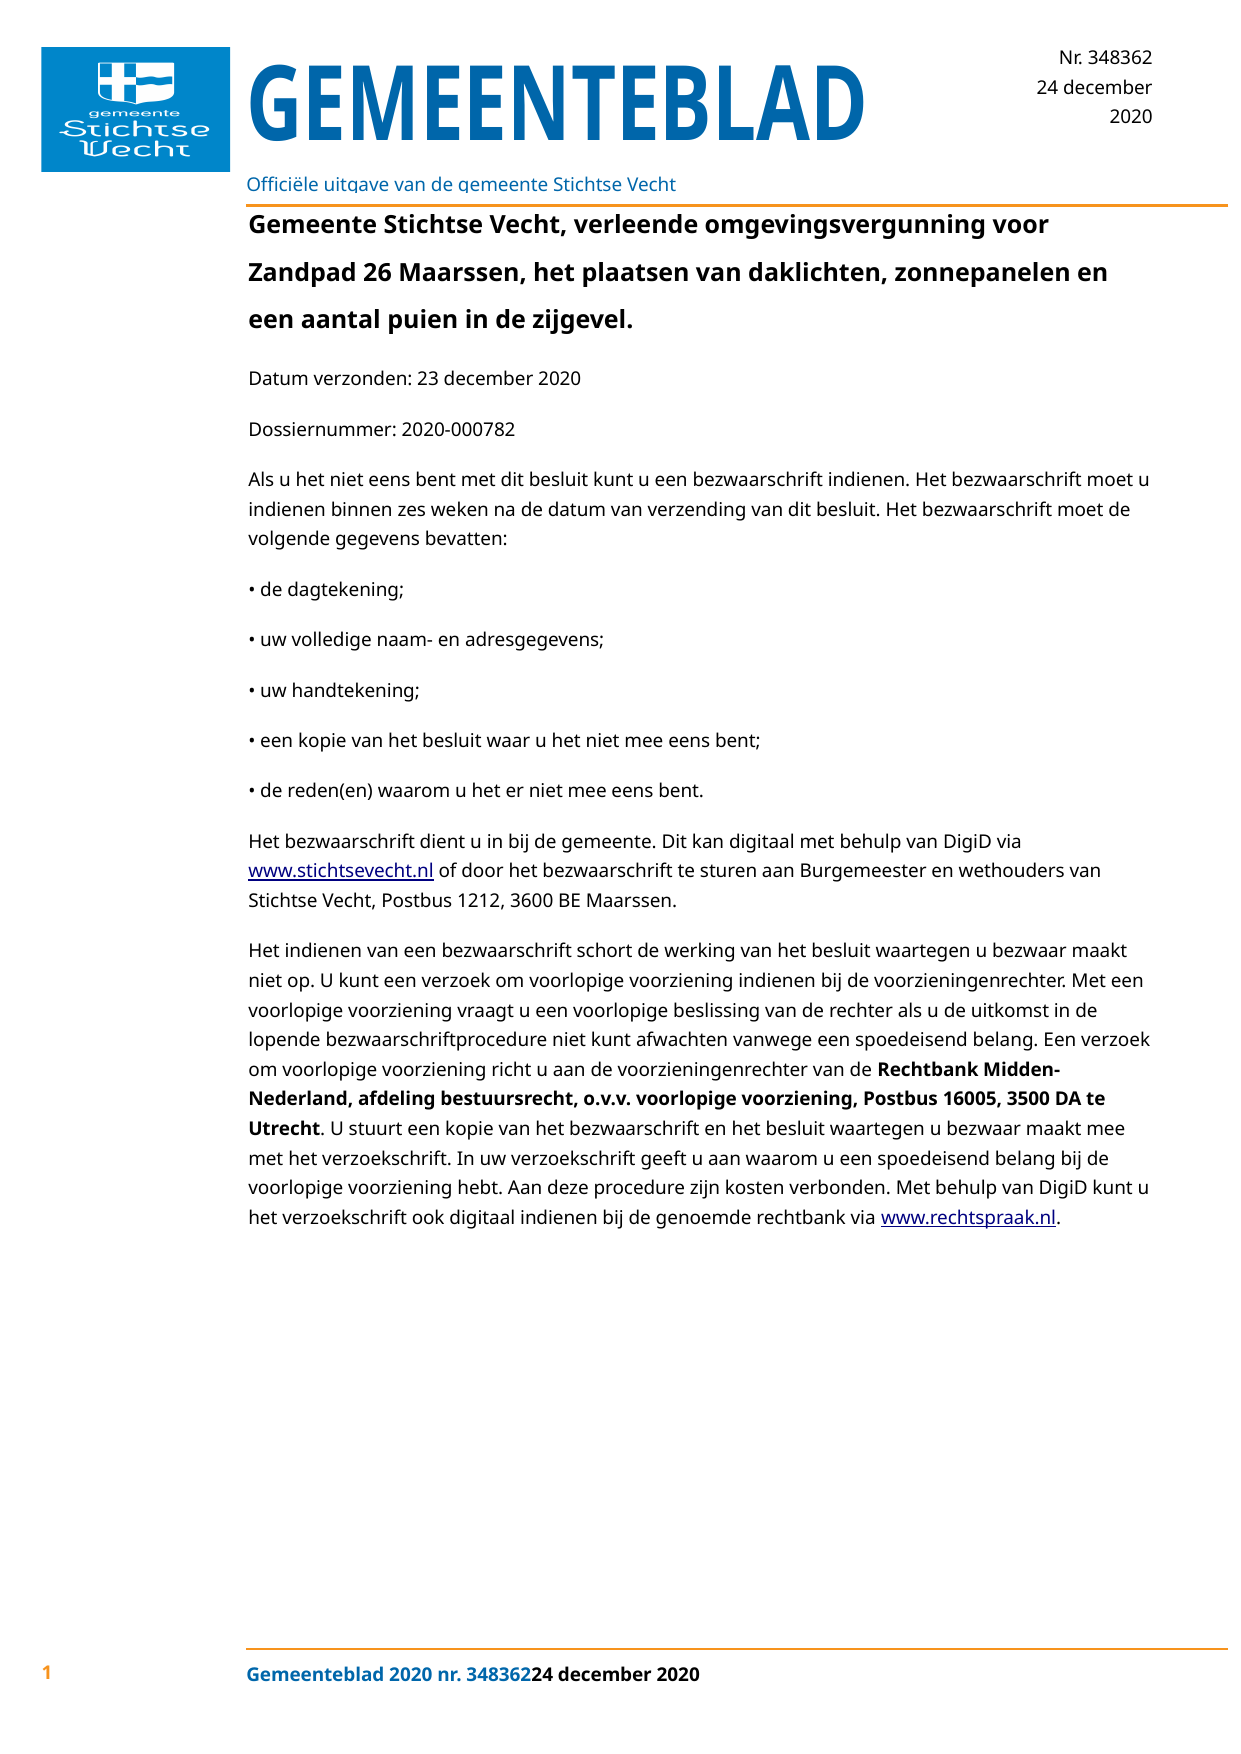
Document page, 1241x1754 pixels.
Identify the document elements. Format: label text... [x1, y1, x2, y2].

text • de reden(en) waarom u het er niet mee eens bent. [248, 778, 1152, 803]
text • een kopie van het besluit waar u het niet mee eens bent; [248, 727, 1152, 753]
text • de dagtekening; [248, 576, 1152, 602]
text Als u het niet eens bent met dit besluit kunt u een bezwaarschrift indienen. Het bezwaarschrift moet u indienen binnen zes weken na de datum van verzending van dit besluit. Het bezwaarschrift moet de volgende gegevens bevatten: [248, 466, 1152, 551]
text • uw handtekening; [248, 677, 1152, 702]
text Gemeente Stichtse Vecht, verleende omgevingsvergunning voor Zandpad 26 Maarssen, het plaatsen van daklichten, zonnepanelen en een aantal puien in de zijgevel. [248, 207, 1152, 336]
text Dossiernummer: 2020-000782 [248, 416, 1152, 442]
picture [137, 63, 174, 103]
text • uw volledige naam- en adresgegevens; [248, 626, 1152, 652]
text Het indienen van een bezwaarschrift schort de werking van het besluit waartegen u bezwaar maakt niet op. U kunt een verzoek om voorlopige voorziening indienen bij de voorzieningenrechter. Met een voorlopige voorziening vraagt u een voorlopige beslissing van de rechter als u de uitkomst in de lopende bezwaarschriftprocedure niet kunt afwachten vanwege een spoedeisend belang. Een verzoek om voorlopige voorziening richt u aan de voorzieningenrechter van de Rechtbank Midden-Nederland, afdeling bestuursrecht, o.v.v. voorlopige voorziening, Postbus 16005, 3500 DA te Utrecht. U stuurt een kopie van het bezwaarschrift en het besluit waartegen u bezwaar maakt mee met het verzoekschrift. In uw verzoekschrift geeft u aan waarom u een spoedeisend belang bij de voorlopige voorziening hebt. Aan deze procedure zijn kosten verbonden. Met behulp van DigiD kunt u het verzoekschrift ook digitaal indienen bij de genoemde rechtbank via www.rechtspraak.nl. [248, 938, 1152, 1229]
text Datum verzonden: 23 december 2020 [248, 366, 1152, 391]
text Het bezwaarschrift dient u in bij de gemeente. Dit kan digitaal met behulp van DigiD via www.stichtsevecht.nl of door het bezwaarschrift te sturen aan Burgemeester en wethouders van Stichtse Vecht, Postbus 1212, 3600 BE Maarssen. [248, 828, 1152, 913]
picture [99, 63, 135, 101]
